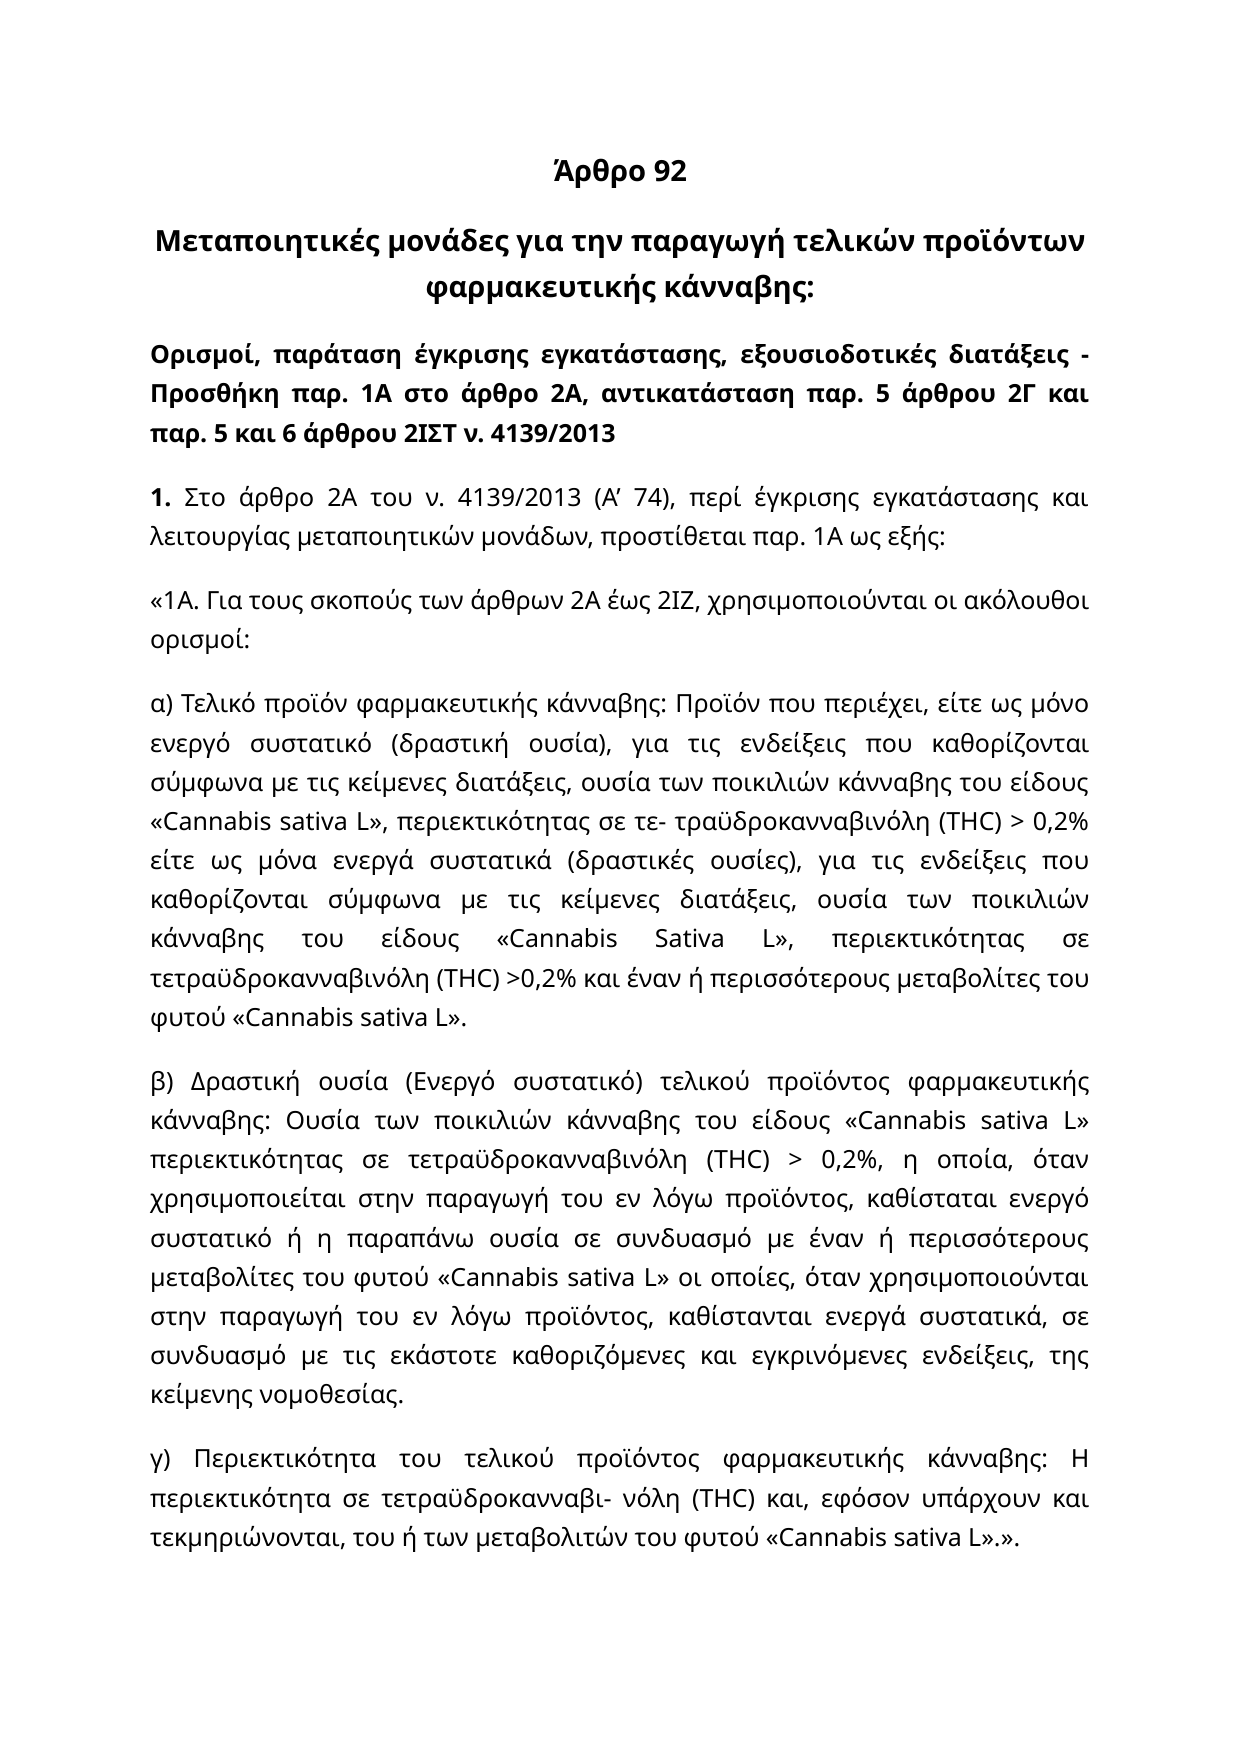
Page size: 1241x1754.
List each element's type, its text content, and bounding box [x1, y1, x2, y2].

text α) Τελικό προϊόν φαρμακευτικής κάνναβης: Προϊόν που περιέχει, είτε ως μόνο ενεργό συστατικό (δραστική ουσία), για τις ενδείξεις που καθορίζονται σύμφωνα με τις κείμενες διατάξεις, ουσία των ποικιλιών κάνναβης του είδους «Cannabis sativa L», περιεκτικότητας σε τε- τραϋδροκανναβινόλη (THC) > 0,2% είτε ως μόνα ενεργά συστατικά (δραστικές ουσίες), για τις ενδείξεις που καθορίζονται σύμφωνα με τις κείμενες διατάξεις, ουσία των ποικιλιών κάνναβης του είδους «Cannabis Sativa L», περιεκτικότητας σε τετραϋδροκανναβινόλη (THC) >0,2% και έναν ή περισσότερους μεταβολίτες του φυτού «Cannabis sativa L». [150, 686, 1090, 1033]
text β) Δραστική ουσία (Ενεργό συστατικό) τελικού προϊόντος φαρμακευτικής κάνναβης: Ουσία των ποικιλιών κάνναβης του είδους «Cannabis sativa L» περιεκτικότητας σε τετραϋδροκανναβινόλη (THC) > 0,2%, η οποία, όταν χρησιμοποιείται στην παραγωγή του εν λόγω προϊόντος, καθίσταται ενεργό συστατικό ή η παραπάνω ουσία σε συνδυασμό με έναν ή περισσότερους μεταβολίτες του φυτού «Cannabis sativa L» οι οποίες, όταν χρησιμοποιούνται στην παραγωγή του εν λόγω προϊόντος, καθίστανται ενεργά συστατικά, σε συνδυασμό με τις εκάστοτε καθοριζόμενες και εγκρινόμενες ενδείξεις, της κείμενης νομοθεσίας. [150, 1063, 1090, 1411]
text «1Α. Για τους σκοπούς των άρθρων 2Α έως 2ΙΖ, χρησιμοποιούνται οι ακόλουθοι ορισμοί: [150, 583, 1090, 656]
text 1. Στο άρθρο 2Α του ν. 4139/2013 (Α’ 74), περί έγκρισης εγκατάστασης και λειτουργίας μεταποιητικών μονάδων, προστίθεται παρ. 1Α ως εξής: [150, 479, 1090, 553]
text Ορισμοί, παράταση έγκρισης εγκατάστασης, εξουσιοδοτικές διατάξεις - Προσθήκη παρ. 1Α στο άρθρο 2Α, αντικατάσταση παρ. 5 άρθρου 2Γ και παρ. 5 και 6 άρθρου 2ΙΣΤ ν. 4139/2013 [150, 337, 1090, 449]
subtitle Μεταποιητικές μονάδες για την παραγωγή τελικών προϊόντων φαρμακευτικής κάνναβης: [150, 221, 1090, 306]
text γ) Περιεκτικότητα του τελικού προϊόντος φαρμακευτικής κάνναβης: Η περιεκτικότητα σε τετραϋδροκανναβι- νόλη (THC) και, εφόσον υπάρχουν και τεκμηριώνονται, του ή των μεταβολιτών του φυτού «Cannabis sativa L».». [150, 1441, 1090, 1553]
subtitle Άρθρο 92 [150, 150, 1090, 190]
